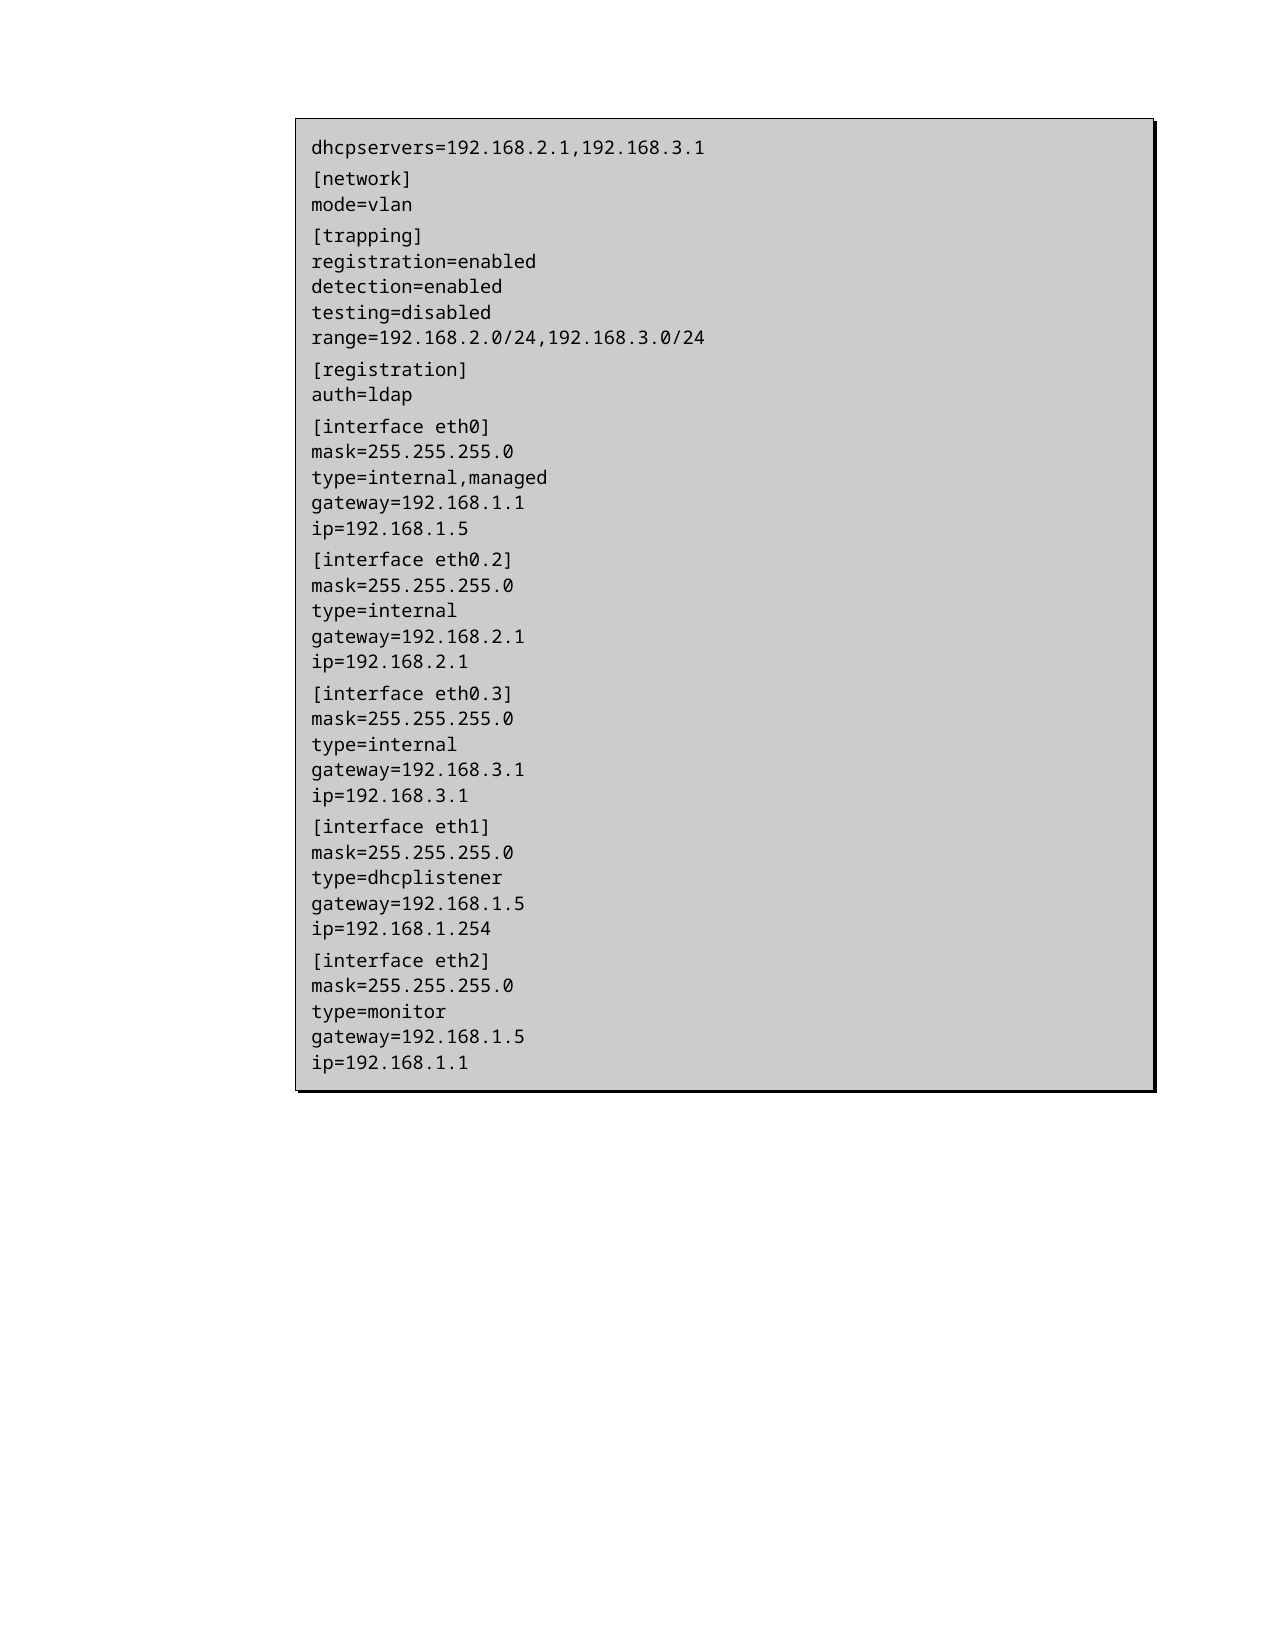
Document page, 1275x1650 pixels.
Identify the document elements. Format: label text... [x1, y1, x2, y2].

text [trapping] registration=enabled detection=enabled testing=disabled range=192.168.2.0/24,192.168.3.0/24 [296, 207, 1153, 340]
text [interface eth0] mask=255.255.255.0 type=internal,managed gateway=192.168.1.1 ip=192.168.1.5 [296, 397, 1153, 531]
text [interface eth0.2] mask=255.255.255.0 type=internal gateway=192.168.2.1 ip=192.168.2.1 [296, 531, 1153, 664]
text [interface eth1] mask=255.255.255.0 type=dhcplistener gateway=192.168.1.5 ip=192.168.1.254 [296, 798, 1153, 931]
text [network] mode=vlan [296, 149, 1153, 207]
text dhcpservers=192.168.2.1,192.168.3.1 [296, 119, 1153, 149]
text [interface eth0.3] mask=255.255.255.0 type=internal gateway=192.168.3.1 ip=192.168.3.1 [296, 664, 1153, 798]
text [interface eth2] mask=255.255.255.0 type=monitor gateway=192.168.1.5 ip=192.168.1.1 [296, 931, 1153, 1090]
text [registration] auth=ldap [296, 340, 1153, 397]
